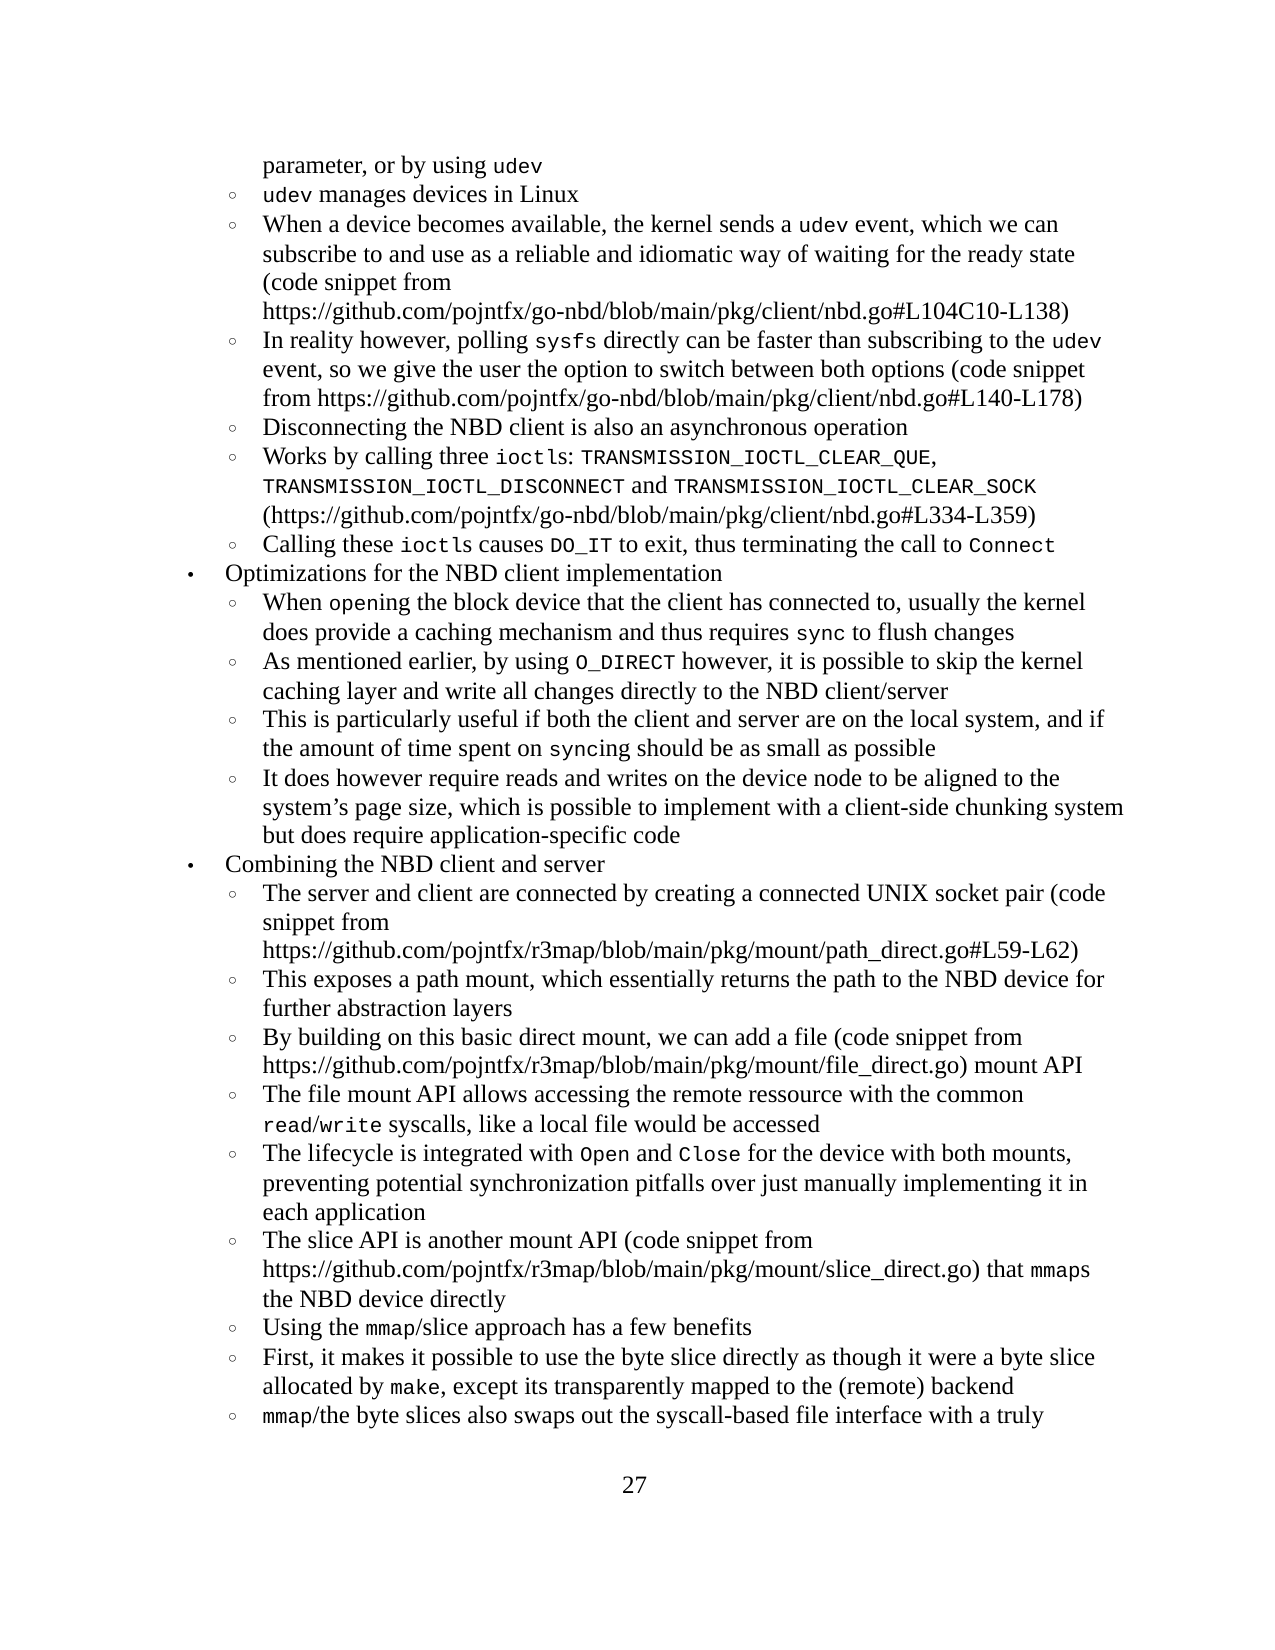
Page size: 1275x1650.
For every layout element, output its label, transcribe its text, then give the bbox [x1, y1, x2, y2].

list mmap/the byte slices also swaps out the syscall-based file interface with a truly [225, 1400, 1125, 1430]
list parameter, or by using udev [225, 150, 1125, 179]
list In reality however, polling sysfs directly can be faster than subscribing to the udev event, so we give the user the option to switch between both options (code snippet from https://github.com/pojntfx/go-nbd/blob/main/pkg/client/nbd.go#L140-L178) [225, 325, 1125, 412]
list The server and client are connected by creating a connected UNIX socket pair (code snippet from https://github.com/pojntfx/r3map/blob/main/pkg/mount/path_direct.go#L59-L62) [225, 878, 1125, 964]
list By building on this basic direct mount, we can add a file (code snippet from https://github.com/pojntfx/r3map/blob/main/pkg/mount/file_direct.go) mount API [225, 1022, 1125, 1079]
list This exposes a path mount, which essentially returns the path to the NBD device for further abstraction layers [225, 964, 1125, 1022]
list The slice API is another mount API (code snippet from https://github.com/pojntfx/r3map/blob/main/pkg/mount/slice_direct.go) that mmaps the NBD device directly [225, 1225, 1125, 1312]
list Works by calling three ioctls: TRANSMISSION_IOCTL_CLEAR_QUE, TRANSMISSION_IOCTL_DISCONNECT and TRANSMISSION_IOCTL_CLEAR_SOCK (https://github.com/pojntfx/go-nbd/blob/main/pkg/client/nbd.go#L334-L359) [225, 441, 1125, 529]
list It does however require reads and writes on the device node to be aligned to the system’s page size, which is possible to implement with a client-side chunking system but does require application-specific code [225, 763, 1125, 849]
list Calling these ioctls causes DO_IT to exit, thus terminating the call to Connect [225, 529, 1125, 558]
list udev manages devices in Linux [225, 179, 1125, 209]
list Using the mmap/slice approach has a few benefits [225, 1312, 1125, 1342]
list As mentioned earlier, by using O_DIRECT however, it is possible to skip the kernel caching layer and write all changes directly to the NBD client/server [225, 646, 1125, 704]
list When a device becomes available, the kernel sends a udev event, which we can subscribe to and use as a reliable and idiomatic way of waiting for the ready state (code snippet from https://github.com/pojntfx/go-nbd/blob/main/pkg/client/nbd.go#L104C10-L138) [225, 209, 1125, 325]
list This is particularly useful if both the client and server are on the local system, and if the amount of time spent on syncing should be as small as possible [225, 704, 1125, 763]
list Disconnecting the NBD client is also an asynchronous operation [225, 412, 1125, 441]
list The lifecycle is integrated with Open and Close for the device with both mounts, preventing potential synchronization pitfalls over just manually implementing it in each application [225, 1138, 1125, 1225]
list The file mount API allows accessing the remote ressource with the common read/write syscalls, like a local file would be accessed [225, 1079, 1125, 1138]
list Optimizations for the NBD client implementation [187, 558, 1125, 587]
list When opening the block device that the client has connected to, usually the kernel does provide a caching mechanism and thus requires sync to flush changes [225, 587, 1125, 646]
list Combining the NBD client and server [187, 849, 1125, 878]
list First, it makes it possible to use the byte slice directly as though it were a byte slice allocated by make, except its transparently mapped to the (remote) backend [225, 1342, 1125, 1400]
